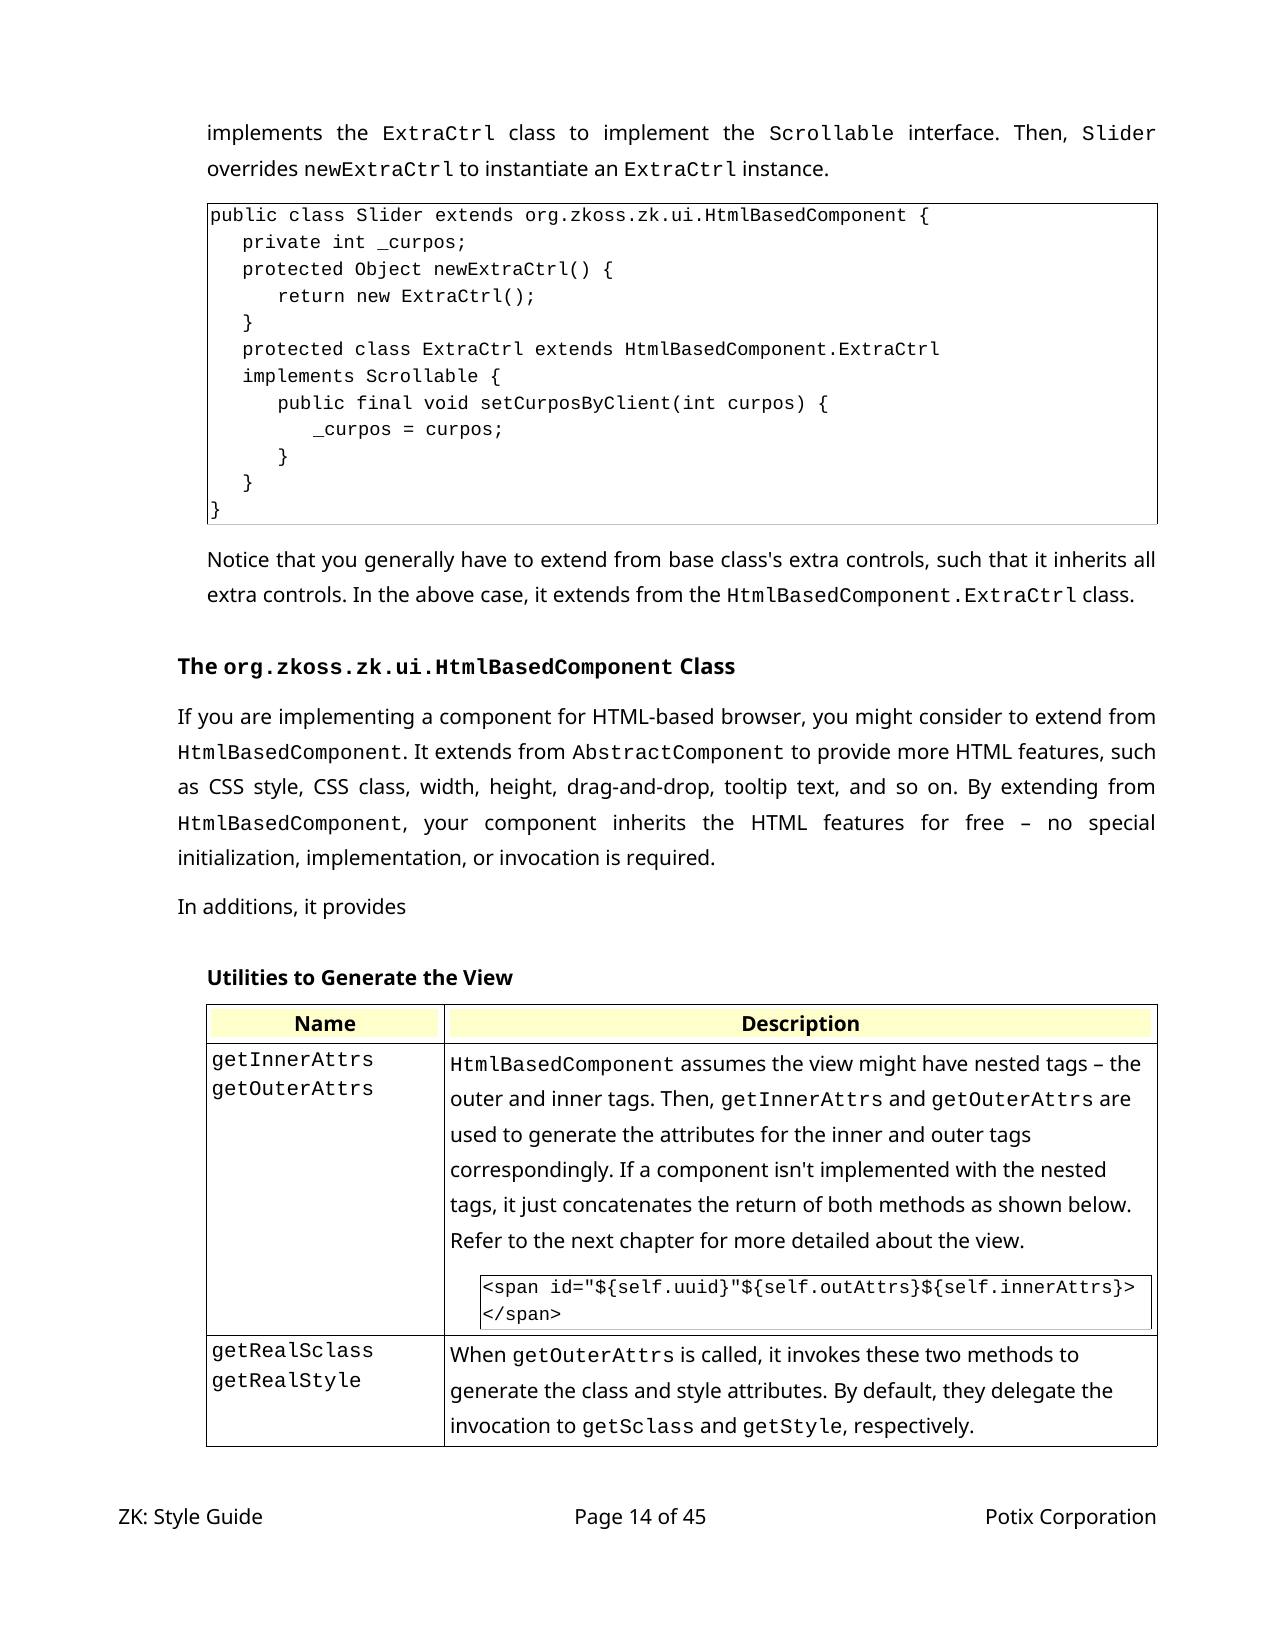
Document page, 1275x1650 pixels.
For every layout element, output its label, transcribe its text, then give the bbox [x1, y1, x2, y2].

table_cell When getOuterAttrs is called, it invokes these two methods to generate the class and style attributes. By default, they delegate the invocation to getSclass and getStyle, respectively. [445, 1336, 1157, 1446]
text implements the ExtraCtrl class to implement the Scrollable interface. Then, Slider overrides newExtraCtrl to instantiate an ExtraCtrl instance. [207, 118, 1157, 182]
table_header Name [207, 1005, 444, 1043]
table_cell HtmlBasedComponent assumes the view might have nested tags – the outer and inner tags. Then, getInnerAttrs and getOuterAttrs are used to generate the attributes for the inner and outer tags correspondingly. If a component isn't implemented with the nested tags, it just concatenates the return of both methods as shown below. Refer to the next chapter for more detailed about the view. <span id="${self.uuid}"${self.outAttrs}${self.innerAttrs}> </span> [445, 1044, 1157, 1335]
text protected Object newExtraCtrl() { return new ExtraCtrl(); } protected class ExtraCtrl extends HtmlBasedComponent.ExtraCtrl [208, 257, 1157, 361]
text In additions, it provides [177, 892, 1157, 920]
subtitle Utilities to Generate the View [207, 963, 1157, 991]
text If you are implementing a component for HTML-based browser, you might consider to extend from HtmlBasedComponent. It extends from AbstractComponent to provide more HTML features, such as CSS style, CSS class, width, height, drag-and-drop, tooltip text, and so on. By extending from HtmlBasedComponent, your component inherits the HTML features for free – no special initialization, implementation, or invocation is required. [177, 702, 1157, 871]
table_header Description [445, 1005, 1157, 1043]
text Notice that you generally have to extend from base class's extra controls, such that it inherits all extra controls. In the above case, it extends from the HtmlBasedComponent.ExtraCtrl class. [207, 545, 1157, 608]
text private int _curpos; [208, 230, 1157, 254]
subtitle The org.zkoss.zk.ui.HtmlBasedComponent Class [177, 651, 1157, 681]
text implements Scrollable { public final void setCurposByClient(int curpos) { _curpos = curpos; } } } [208, 364, 1157, 524]
text public class Slider extends org.zkoss.zk.ui.HtmlBasedComponent { [208, 204, 1157, 227]
table_cell getRealSclass getRealStyle [207, 1336, 444, 1446]
table_cell getInnerAttrs getOuterAttrs [207, 1044, 444, 1335]
